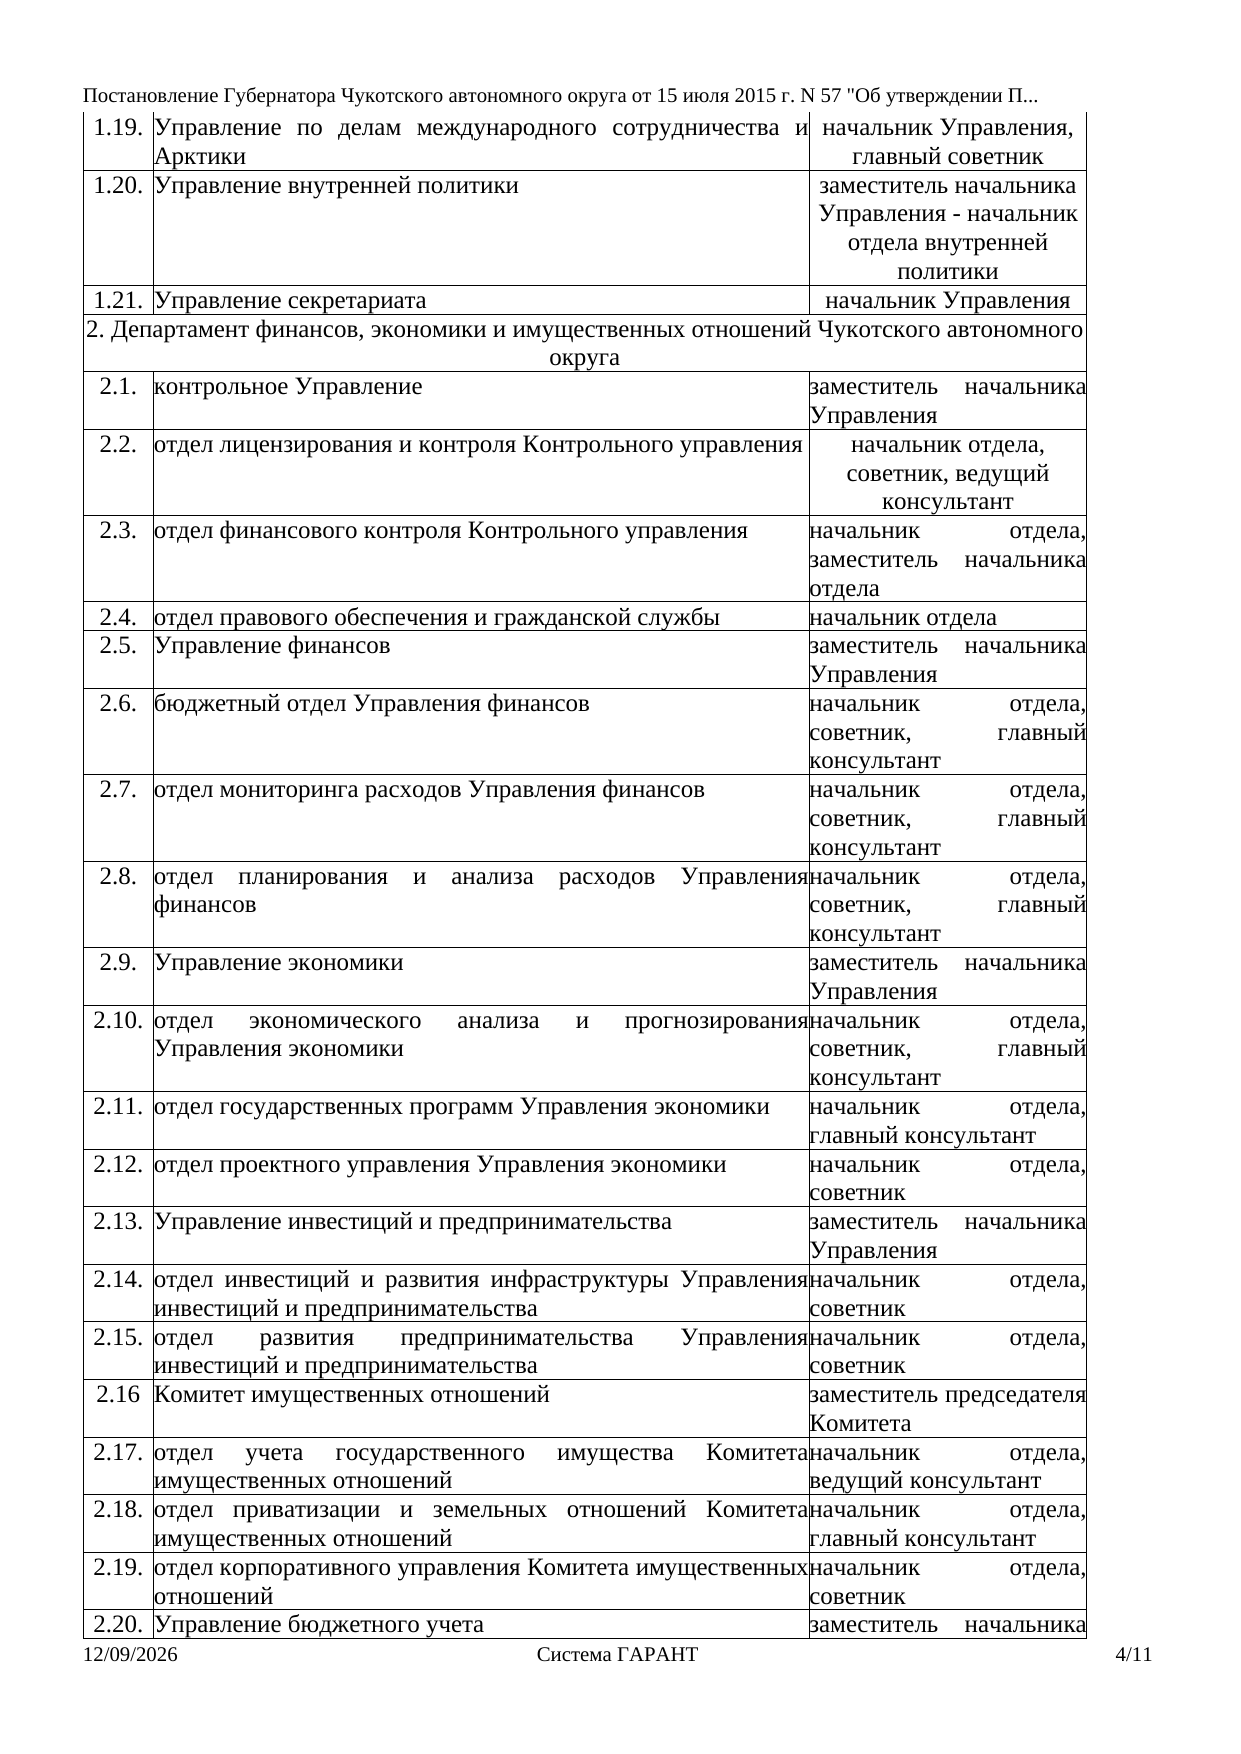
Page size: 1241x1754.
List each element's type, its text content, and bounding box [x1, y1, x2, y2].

table_cell начальник отдела, советник [810, 1265, 1086, 1321]
table_cell отдел финансового контроля Контрольного управления [154, 516, 809, 601]
table_cell 2.18. [84, 1495, 153, 1552]
table_cell отдел мониторинга расходов Управления финансов [154, 775, 809, 861]
table_cell 2. Департамент финансов, экономики и имущественных отношений Чукотского автономного округа [84, 315, 1086, 371]
table_cell Управление инвестиций и предпринимательства [154, 1207, 809, 1264]
table_cell 2.8. [84, 862, 153, 947]
table_cell 2.4. [84, 602, 153, 630]
table_cell начальник отдела [810, 602, 1086, 630]
table_cell Управление бюджетного учета [154, 1610, 809, 1638]
table_cell Управление секретариата [154, 286, 809, 314]
table_cell начальник отдела, советник, главный консультант [810, 775, 1086, 861]
table_cell заместитель начальника Управления [810, 948, 1086, 1005]
table_cell начальник отдела, советник, ведущий консультант [810, 430, 1086, 515]
table_cell заместитель начальника Управления - начальник отдела внутренней политики [810, 171, 1086, 285]
table_cell 2.10. [84, 1006, 153, 1091]
table_cell заместитель начальника Управления [810, 372, 1086, 429]
table_cell начальник отдела, главный консультант [810, 1092, 1086, 1149]
table_cell начальник отдела, заместитель начальника отдела [810, 516, 1086, 601]
table_cell начальник отдела, советник, главный консультант [810, 689, 1086, 774]
table_cell Управление экономики [154, 948, 809, 1005]
table_cell заместитель начальника Управления [810, 1207, 1086, 1264]
table_cell 2.3. [84, 516, 153, 601]
table_cell Комитет имущественных отношений [154, 1380, 809, 1437]
table_cell 2.11. [84, 1092, 153, 1149]
table_cell контрольное Управление [154, 372, 809, 429]
table_cell отдел учета государственного имущества Комитета имущественных отношений [154, 1438, 809, 1494]
table_cell начальник отдела, советник [810, 1553, 1086, 1609]
table_cell 2.5. [84, 631, 153, 688]
table_cell отдел планирования и анализа расходов Управления финансов [154, 862, 809, 947]
table_cell отдел государственных программ Управления экономики [154, 1092, 809, 1149]
table_cell 1.19. [84, 112, 153, 170]
table_cell 2.12. [84, 1150, 153, 1206]
table_cell начальник отдела, ведущий консультант [810, 1438, 1086, 1494]
table_cell отдел корпоративного управления Комитета имущественных отношений [154, 1553, 809, 1609]
table_cell отдел экономического анализа и прогнозирования Управления экономики [154, 1006, 809, 1091]
table_cell Управление по делам международного сотрудничества и Арктики [154, 112, 809, 170]
table_cell 2.1. [84, 372, 153, 429]
table_cell 2.13. [84, 1207, 153, 1264]
table_cell 2.20. [84, 1610, 153, 1638]
table_cell заместитель начальника [810, 1610, 1086, 1638]
table_cell отдел лицензирования и контроля Контрольного управления [154, 430, 809, 515]
table_cell 2.2. [84, 430, 153, 515]
table_cell начальник Управления [810, 286, 1086, 314]
table_cell 2.6. [84, 689, 153, 774]
table_cell 1.20. [84, 171, 153, 285]
table_cell 1.21. [84, 286, 153, 314]
table_cell 2.19. [84, 1553, 153, 1609]
table_cell отдел развития предпринимательства Управления инвестиций и предпринимательства [154, 1322, 809, 1379]
table_cell начальник отдела, советник, главный консультант [810, 862, 1086, 947]
table_cell отдел инвестиций и развития инфраструктуры Управления инвестиций и предпринимательства [154, 1265, 809, 1321]
table_cell Управление внутренней политики [154, 171, 809, 285]
table_cell бюджетный отдел Управления финансов [154, 689, 809, 774]
table_cell отдел проектного управления Управления экономики [154, 1150, 809, 1206]
table_cell 2.17. [84, 1438, 153, 1494]
table_cell 2.9. [84, 948, 153, 1005]
table_cell начальник Управления, главный советник [810, 112, 1086, 170]
table_cell Управление финансов [154, 631, 809, 688]
table_cell 2.15. [84, 1322, 153, 1379]
table_cell отдел правового обеспечения и гражданской службы [154, 602, 809, 630]
table_cell 2.7. [84, 775, 153, 861]
table_cell 2.16 [84, 1380, 153, 1437]
table_cell начальник отдела, советник [810, 1150, 1086, 1206]
table_cell начальник отдела, советник, главный консультант [810, 1006, 1086, 1091]
table_cell заместитель начальника Управления [810, 631, 1086, 688]
table_cell отдел приватизации и земельных отношений Комитета имущественных отношений [154, 1495, 809, 1552]
table_cell начальник отдела, советник [810, 1322, 1086, 1379]
table_cell начальник отдела, главный консультант [810, 1495, 1086, 1552]
table_cell 2.14. [84, 1265, 153, 1321]
table_cell заместитель председателя Комитета [810, 1380, 1086, 1437]
